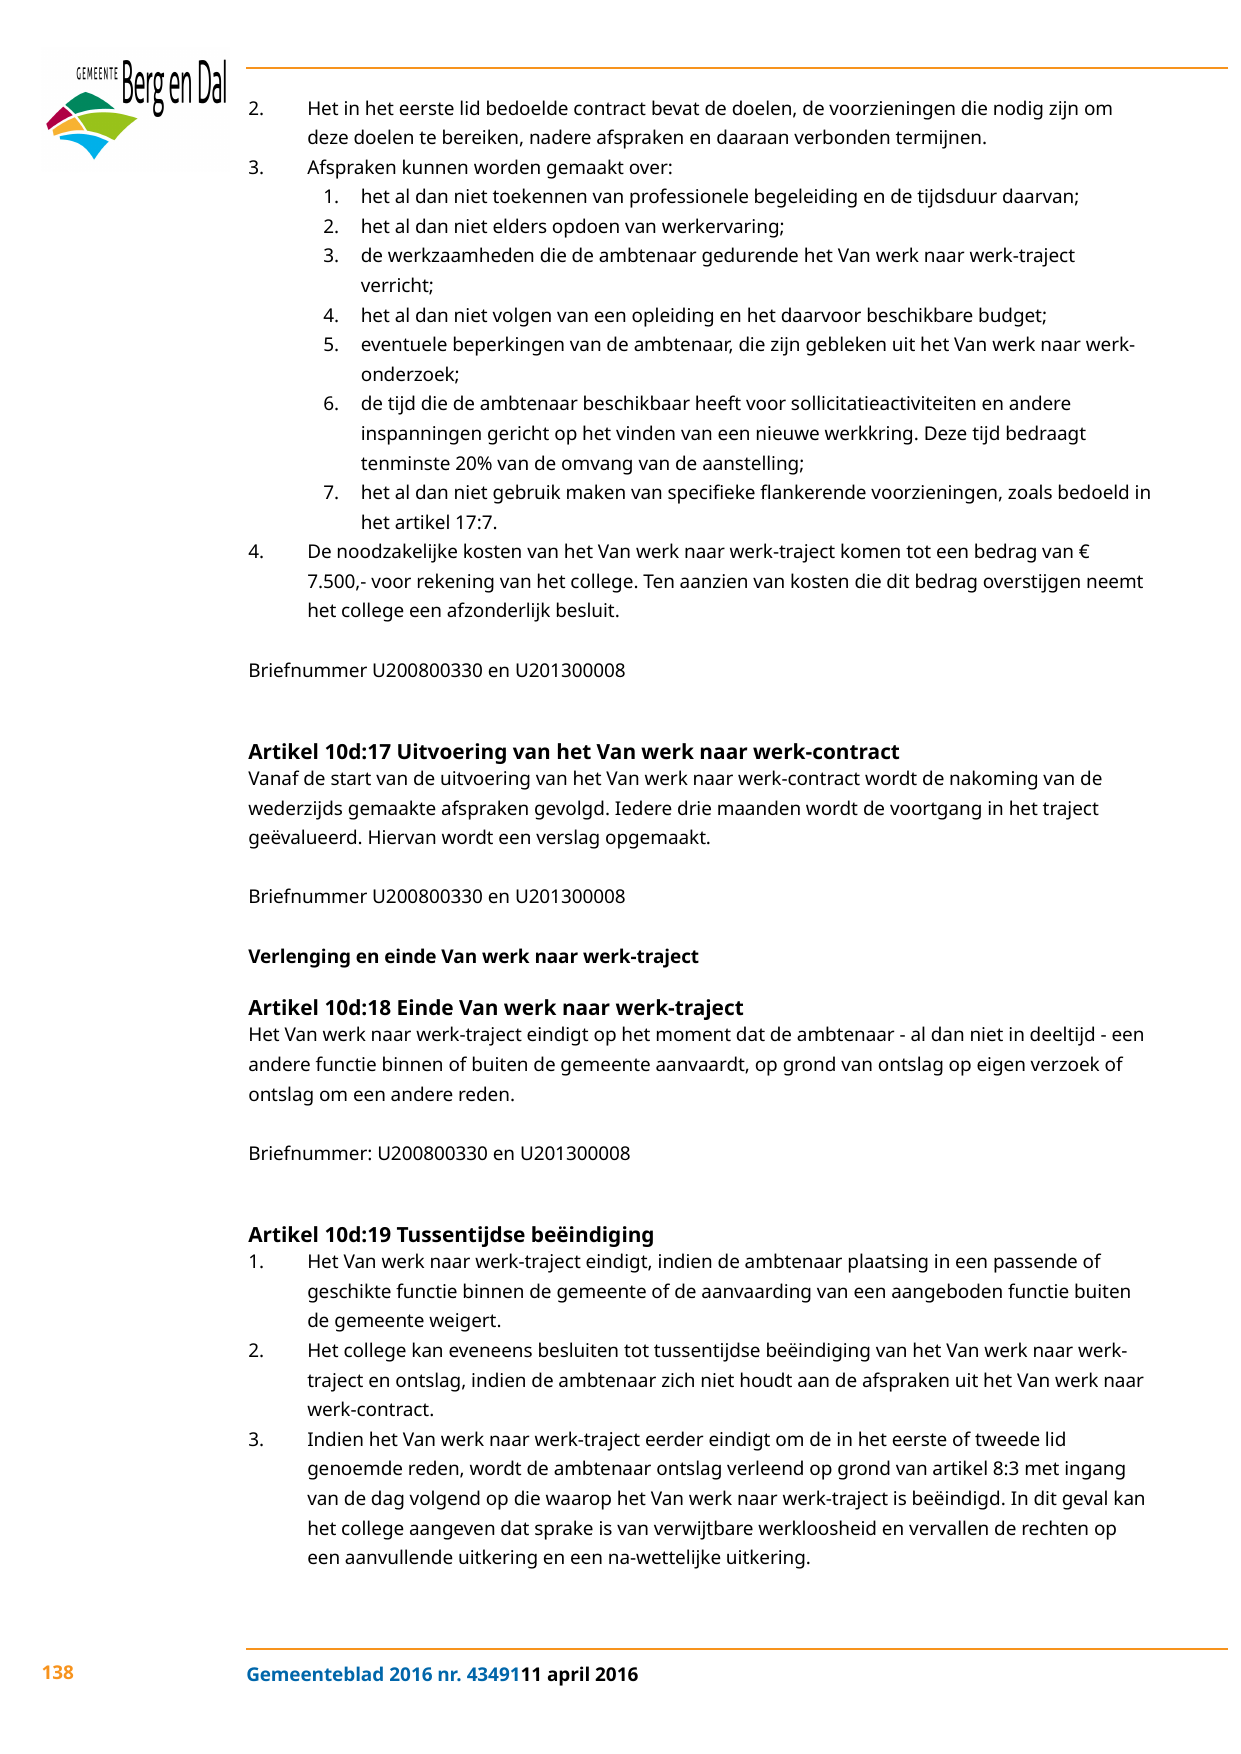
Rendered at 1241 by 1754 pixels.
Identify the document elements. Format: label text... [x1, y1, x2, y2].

list Het in het eerste lid bedoelde contract bevat de doelen, de voorzieningen die nodig zijn om deze doelen te bereiken, nadere afspraken en daaraan verbonden termijnen. [248, 95, 1152, 150]
list het al dan niet gebruik maken van specifieke flankerende voorzieningen, zoals bedoeld in het artikel 17:7. [323, 479, 1152, 535]
list Het Van werk naar werk-traject eindigt, indien de ambtenaar plaatsing in een passende of geschikte functie binnen de gemeente of de aanvaarding van een aangeboden functie buiten de gemeente weigert. [248, 1248, 1152, 1333]
list Het college kan eveneens besluiten tot tussentijdse beëindiging van het Van werk naar werk-traject en ontslag, indien de ambtenaar zich niet houdt aan de afspraken uit het Van werk naar werk-contract. [248, 1337, 1152, 1422]
list het al dan niet elders opdoen van werkervaring; [323, 213, 1152, 239]
list het al dan niet toekennen van professionele begeleiding en de tijdsduur daarvan; [323, 183, 1152, 209]
text Artikel 10d:17 Uitvoering van het Van werk naar werk-contract [248, 737, 1152, 765]
text Artikel 10d:19 Tussentijdse beëindiging [248, 1220, 1152, 1248]
text Briefnummer U200800330 en U201300008 [248, 657, 1152, 683]
text Het Van werk naar werk-traject eindigt op het moment dat de ambtenaar - al dan niet in deeltijd - een andere functie binnen of buiten de gemeente aanvaardt, op grond van ontslag op eigen verzoek of ontslag om een andere reden. [248, 1022, 1152, 1107]
text Vanaf de start van de uitvoering van het Van werk naar werk-contract wordt de nakoming van de wederzijds gemaakte afspraken gevolgd. Iedere drie maanden wordt de voortgang in het traject geëvalueerd. Hiervan wordt een verslag opgemaakt. [248, 765, 1152, 850]
text Briefnummer U200800330 en U201300008 [248, 884, 1152, 909]
list het al dan niet volgen van een opleiding en het daarvoor beschikbare budget; [323, 302, 1152, 328]
list Afspraken kunnen worden gemaakt over: [248, 154, 1152, 180]
list eventuele beperkingen van de ambtenaar, die zijn gebleken uit het Van werk naar werk-onderzoek; [323, 331, 1152, 387]
list de werkzaamheden die de ambtenaar gedurende het Van werk naar werk-traject verricht; [323, 243, 1152, 298]
picture [41, 47, 231, 172]
list De noodzakelijke kosten van het Van werk naar werk-traject komen tot een bedrag van € 7.500,- voor rekening van het college. Ten aanzien van kosten die dit bedrag overstijgen neemt het college een afzonderlijk besluit. [248, 538, 1152, 623]
list de tijd die de ambtenaar beschikbaar heeft voor sollicitatieactiviteiten en andere inspanningen gericht op het vinden van een nieuwe werkkring. Deze tijd bedraagt tenminste 20% van de omvang van de aanstelling; [323, 391, 1152, 476]
text Artikel 10d:18 Einde Van werk naar werk-traject [248, 993, 1152, 1022]
text Briefnummer: U200800330 en U201300008 [248, 1140, 1152, 1166]
text Verlenging en einde Van werk naar werk-traject [248, 943, 1152, 968]
list Indien het Van werk naar werk-traject eerder eindigt om de in het eerste of tweede lid genoemde reden, wordt de ambtenaar ontslag verleend op grond van artikel 8:3 met ingang van de dag volgend op die waarop het Van werk naar werk-traject is beëindigd. In dit geval kan het college aangeven dat sprake is van verwijtbare werkloosheid en vervallen de rechten op een aanvullende uitkering en een na-wettelijke uitkering. [248, 1426, 1152, 1570]
